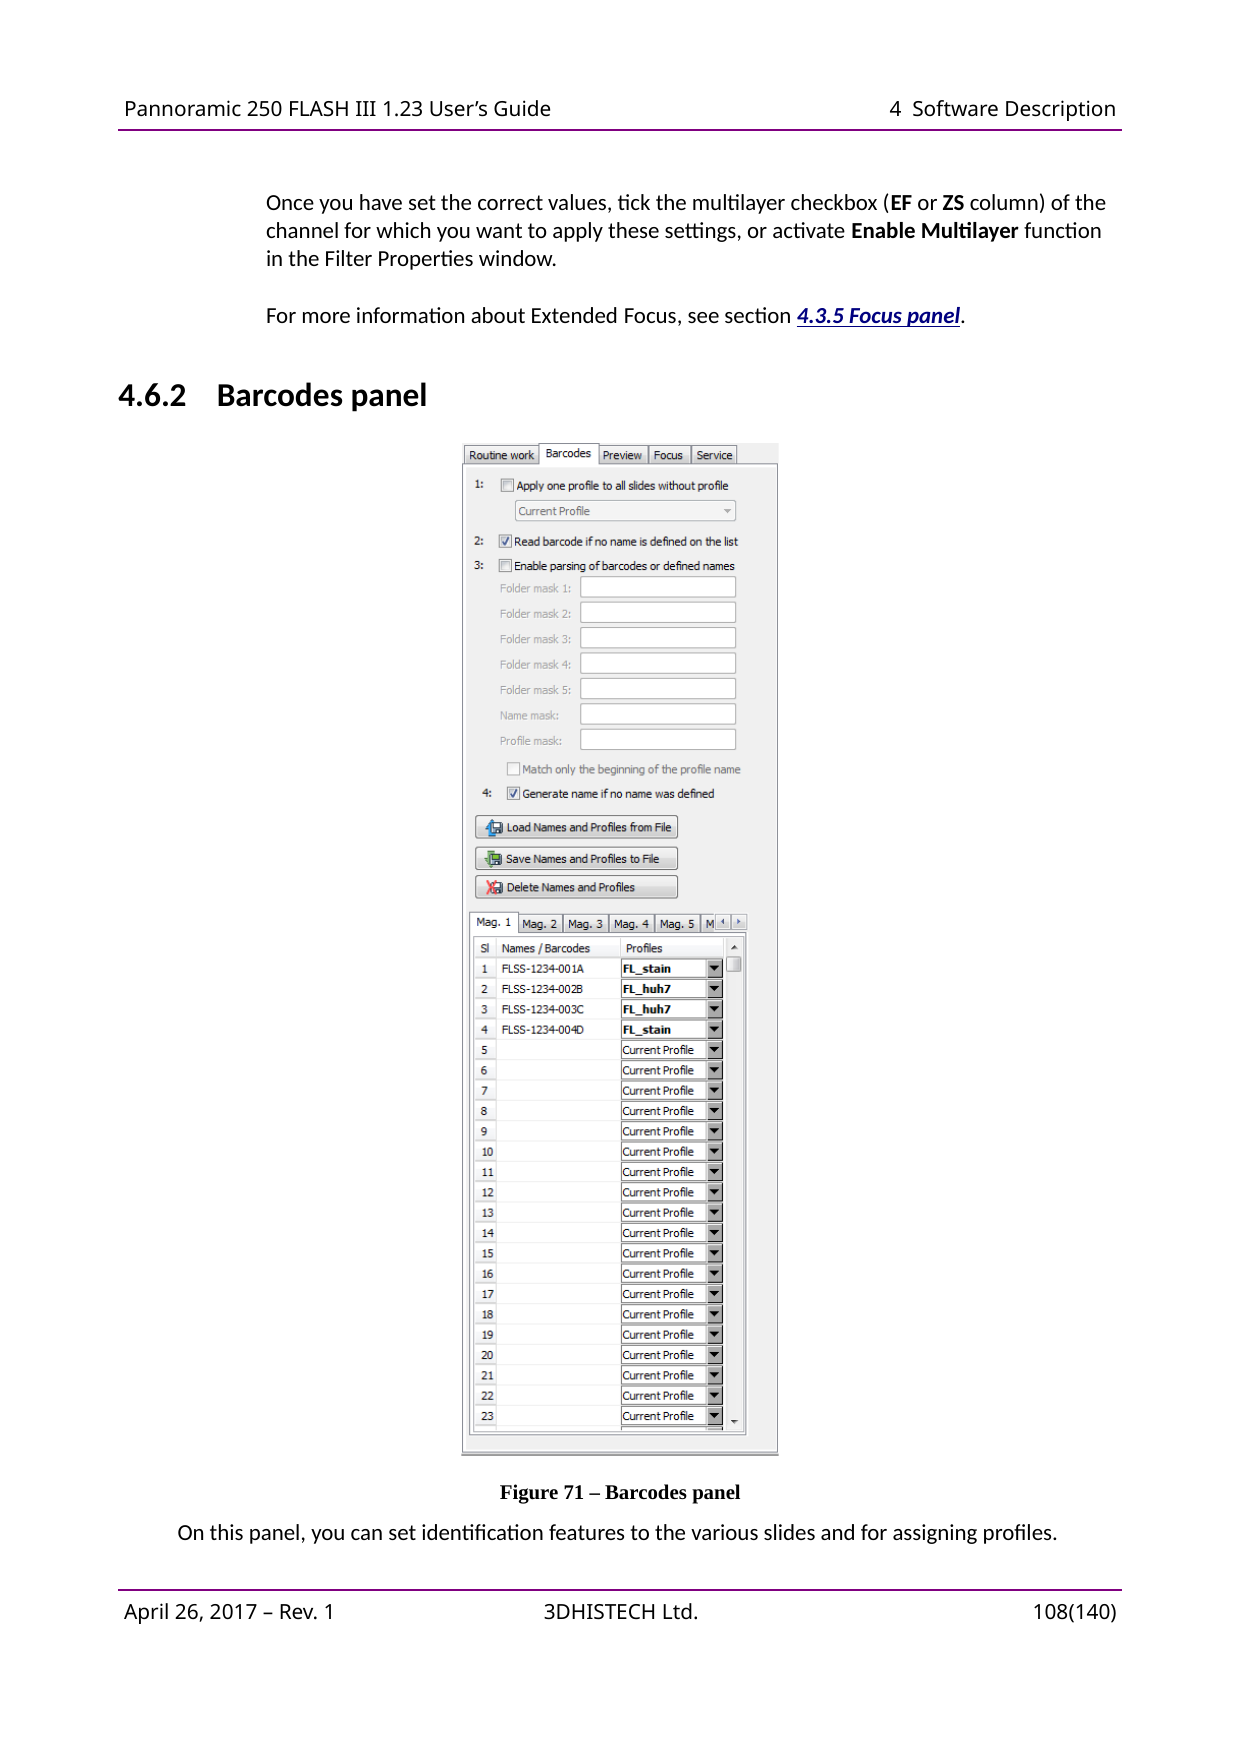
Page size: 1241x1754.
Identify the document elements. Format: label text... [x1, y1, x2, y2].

text Figure 71 – Barcodes panel [118, 1479, 1122, 1504]
text For more information about Extended Focus, see section 4.3.5 Focus panel. [266, 301, 1122, 329]
text On this panel, you can set identification features to the various slides and for assigning profiles. [177, 1518, 1122, 1546]
subtitle Barcodes panel [118, 374, 1122, 414]
text Once you have set the correct values, tick the multilayer checkbox (EF or ZS column) of the channel for which you want to apply these settings, or activate Enable Multilayer function in the Filter Properties window. [266, 188, 1122, 272]
picture [461, 443, 779, 1456]
